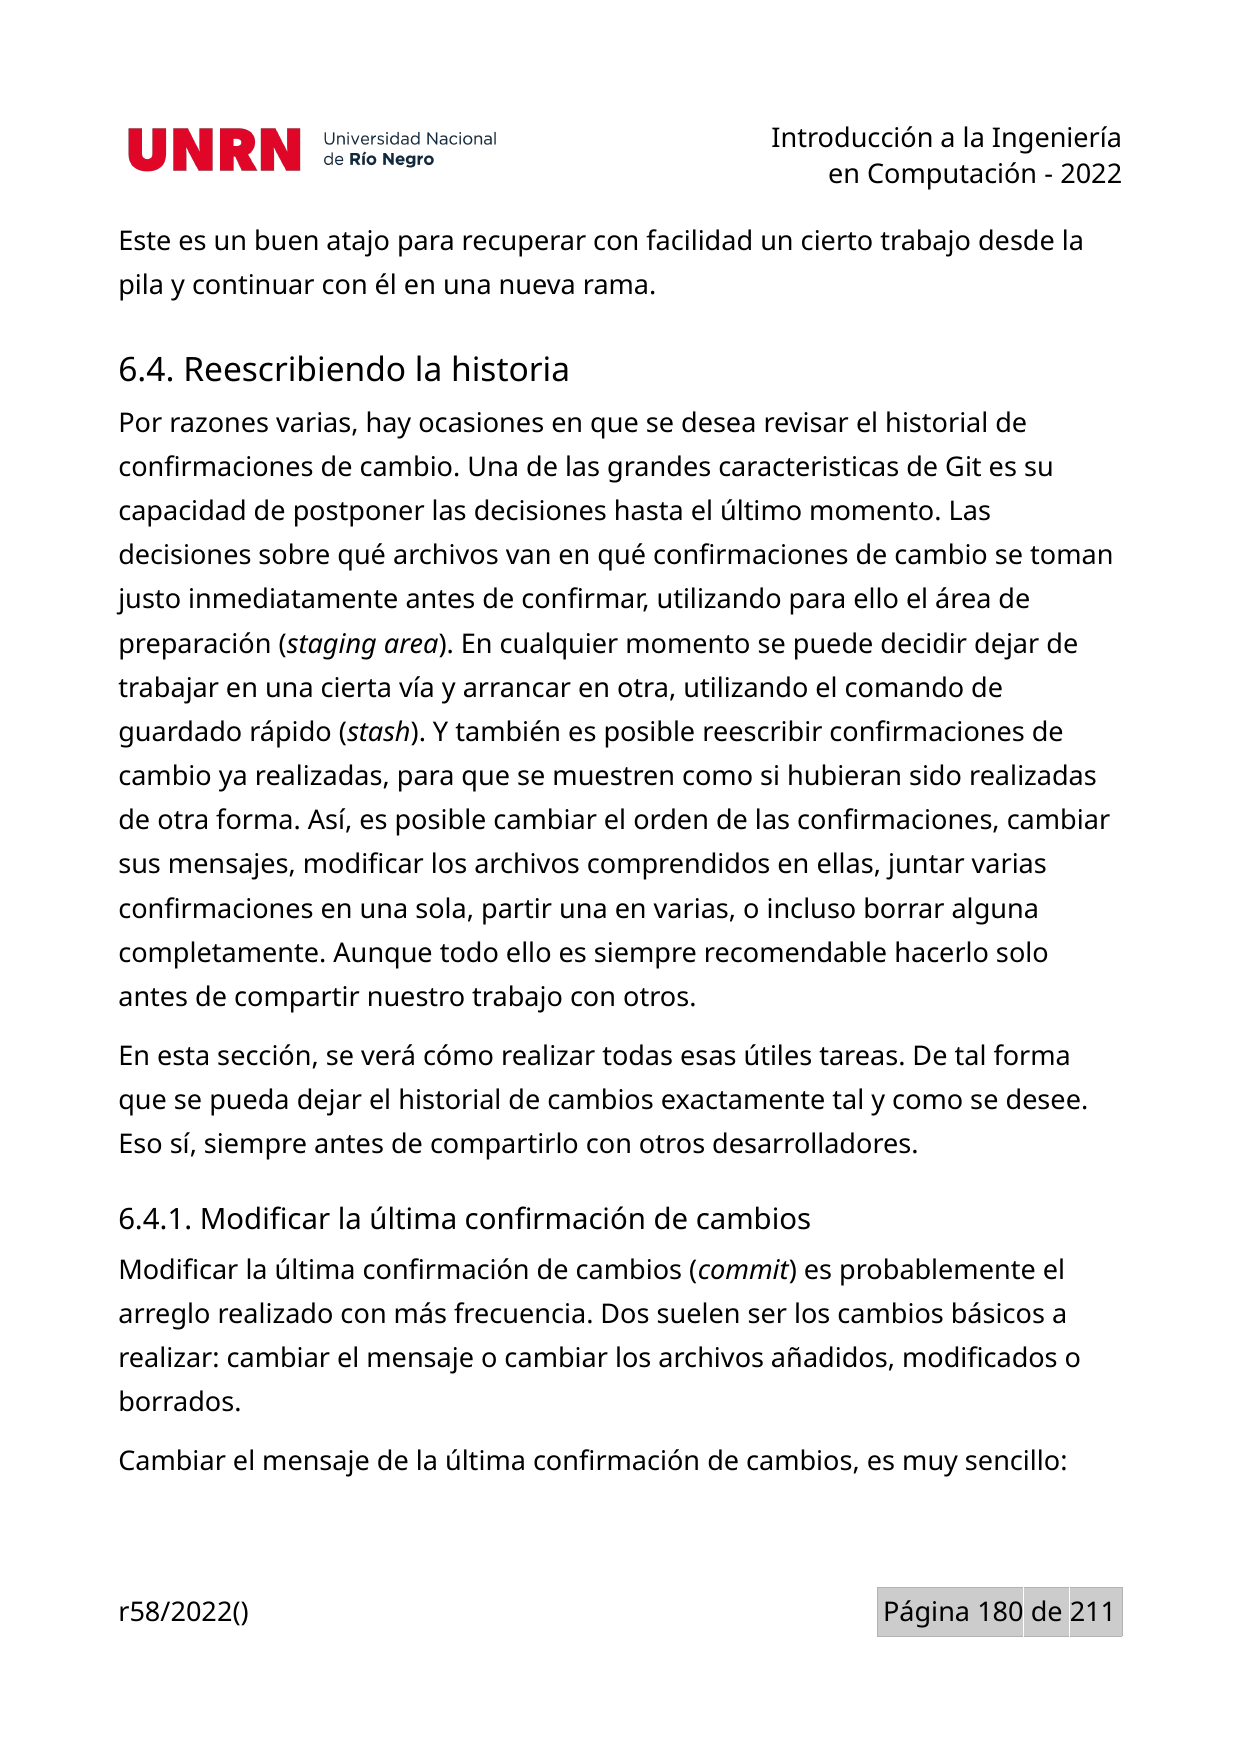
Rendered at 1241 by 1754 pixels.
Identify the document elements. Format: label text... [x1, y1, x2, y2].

text En esta sección, se verá cómo realizar todas esas útiles tareas. De tal forma que se pueda dejar el historial de cambios exactamente tal y como se desee. Eso sí, siempre antes de compartirlo con otros desarrolladores. [118, 1036, 1122, 1161]
picture [118, 118, 505, 180]
subtitle 6.4. Reescribiendo la historia [118, 345, 1122, 391]
subtitle 6.4.1. Modificar la última confirmación de cambios [118, 1198, 1122, 1238]
text Este es un buen atajo para recuperar con facilidad un cierto trabajo desde la pila y continuar con él en una nueva rama. [118, 221, 1122, 302]
text Cambiar el mensaje de la última confirmación de cambios, es muy sencillo: [118, 1442, 1122, 1478]
text Modificar la última confirmación de cambios (commit) es probablemente el arreglo realizado con más frecuencia. Dos suelen ser los cambios básicos a realizar: cambiar el mensaje o cambiar los archivos añadidos, modificados o borrados. [118, 1250, 1122, 1420]
text Por razones varias, hay ocasiones en que se desea revisar el historial de confirmaciones de cambio. Una de las grandes caracteristicas de Git es su capacidad de postponer las decisiones hasta el último momento. Las decisiones sobre qué archivos van en qué confirmaciones de cambio se toman justo inmediatamente antes de confirmar, utilizando para ello el área de preparación (staging area). En cualquier momento se puede decidir dejar de trabajar en una cierta vía y arrancar en otra, utilizando el comando de guardado rápido (stash). Y también es posible reescribir confirmaciones de cambio ya realizadas, para que se muestren como si hubieran sido realizadas de otra forma. Así, es posible cambiar el orden de las confirmaciones, cambiar sus mensajes, modificar los archivos comprendidos en ellas, juntar varias confirmaciones en una sola, partir una en varias, o incluso borrar alguna completamente. Aunque todo ello es siempre recomendable hacerlo solo antes de compartir nuestro trabajo con otros. [118, 403, 1122, 1014]
